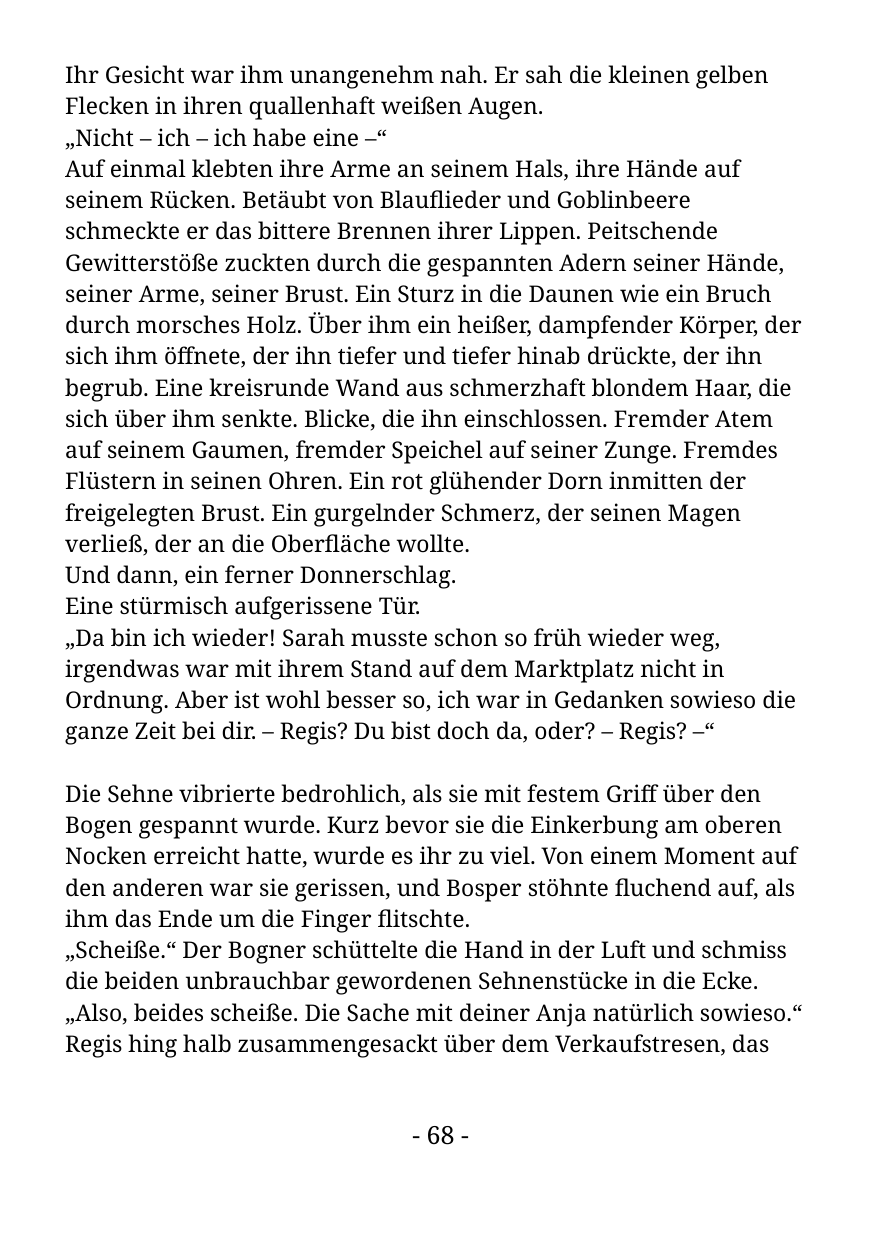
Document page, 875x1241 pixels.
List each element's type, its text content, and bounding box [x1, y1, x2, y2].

text Ihr Gesicht war ihm unangenehm nah. Er sah die kleinen gelben Flecken in ihren quallenhaft weißen Augen. „Nicht – ich – ich habe eine –“ Auf einmal klebten ihre Arme an seinem Hals, ihre Hände auf seinem Rücken. Betäubt von Blauflieder und Goblinbeere schmeckte er das bittere Brennen ihrer Lippen. Peitschende Gewitterstöße zuckten durch die gespannten Adern seiner Hände, seiner Arme, seiner Brust. Ein Sturz in die Daunen wie ein Bruch durch morsches Holz. Über ihm ein heißer, dampfender Körper, der sich ihm öffnete, der ihn tiefer und tiefer hinab drückte, der ihn begrub. Eine kreisrunde Wand aus schmerzhaft blondem Haar, die sich über ihm senkte. Blicke, die ihn einschlossen. Fremder Atem auf seinem Gaumen, fremder Speichel auf seiner Zunge. Fremdes Flüstern in seinen Ohren. Ein rot glühender Dorn inmitten der freigelegten Brust. Ein gurgelnder Schmerz, der seinen Magen verließ, der an die Oberfläche wollte. Und dann, ein ferner Donnerschlag. Eine stürmisch aufgerissene Tür. „Da bin ich wieder! Sarah musste schon so früh wieder weg, irgendwas war mit ihrem Stand auf dem Marktplatz nicht in Ordnung. Aber ist wohl besser so, ich war in Gedanken sowieso die ganze Zeit bei dir. – Regis? Du bist doch da, oder? – Regis? –“ [65, 59, 809, 747]
text Die Sehne vibrierte bedrohlich, als sie mit festem Griff über den Bogen gespannt wurde. Kurz bevor sie die Einkerbung am oberen Nocken erreicht hatte, wurde es ihr zu viel. Von einem Moment auf den anderen war sie gerissen, und Bosper stöhnte fluchend auf, als ihm das Ende um die Finger flitschte. „Scheiße.“ Der Bogner schüttelte die Hand in der Luft und schmiss die beiden unbrauchbar gewordenen Sehnenstücke in die Ecke. „Also, beides scheiße. Die Sache mit deiner Anja natürlich sowieso.“ Regis hing halb zusammengesackt über dem Verkaufstresen, das [65, 778, 809, 1059]
